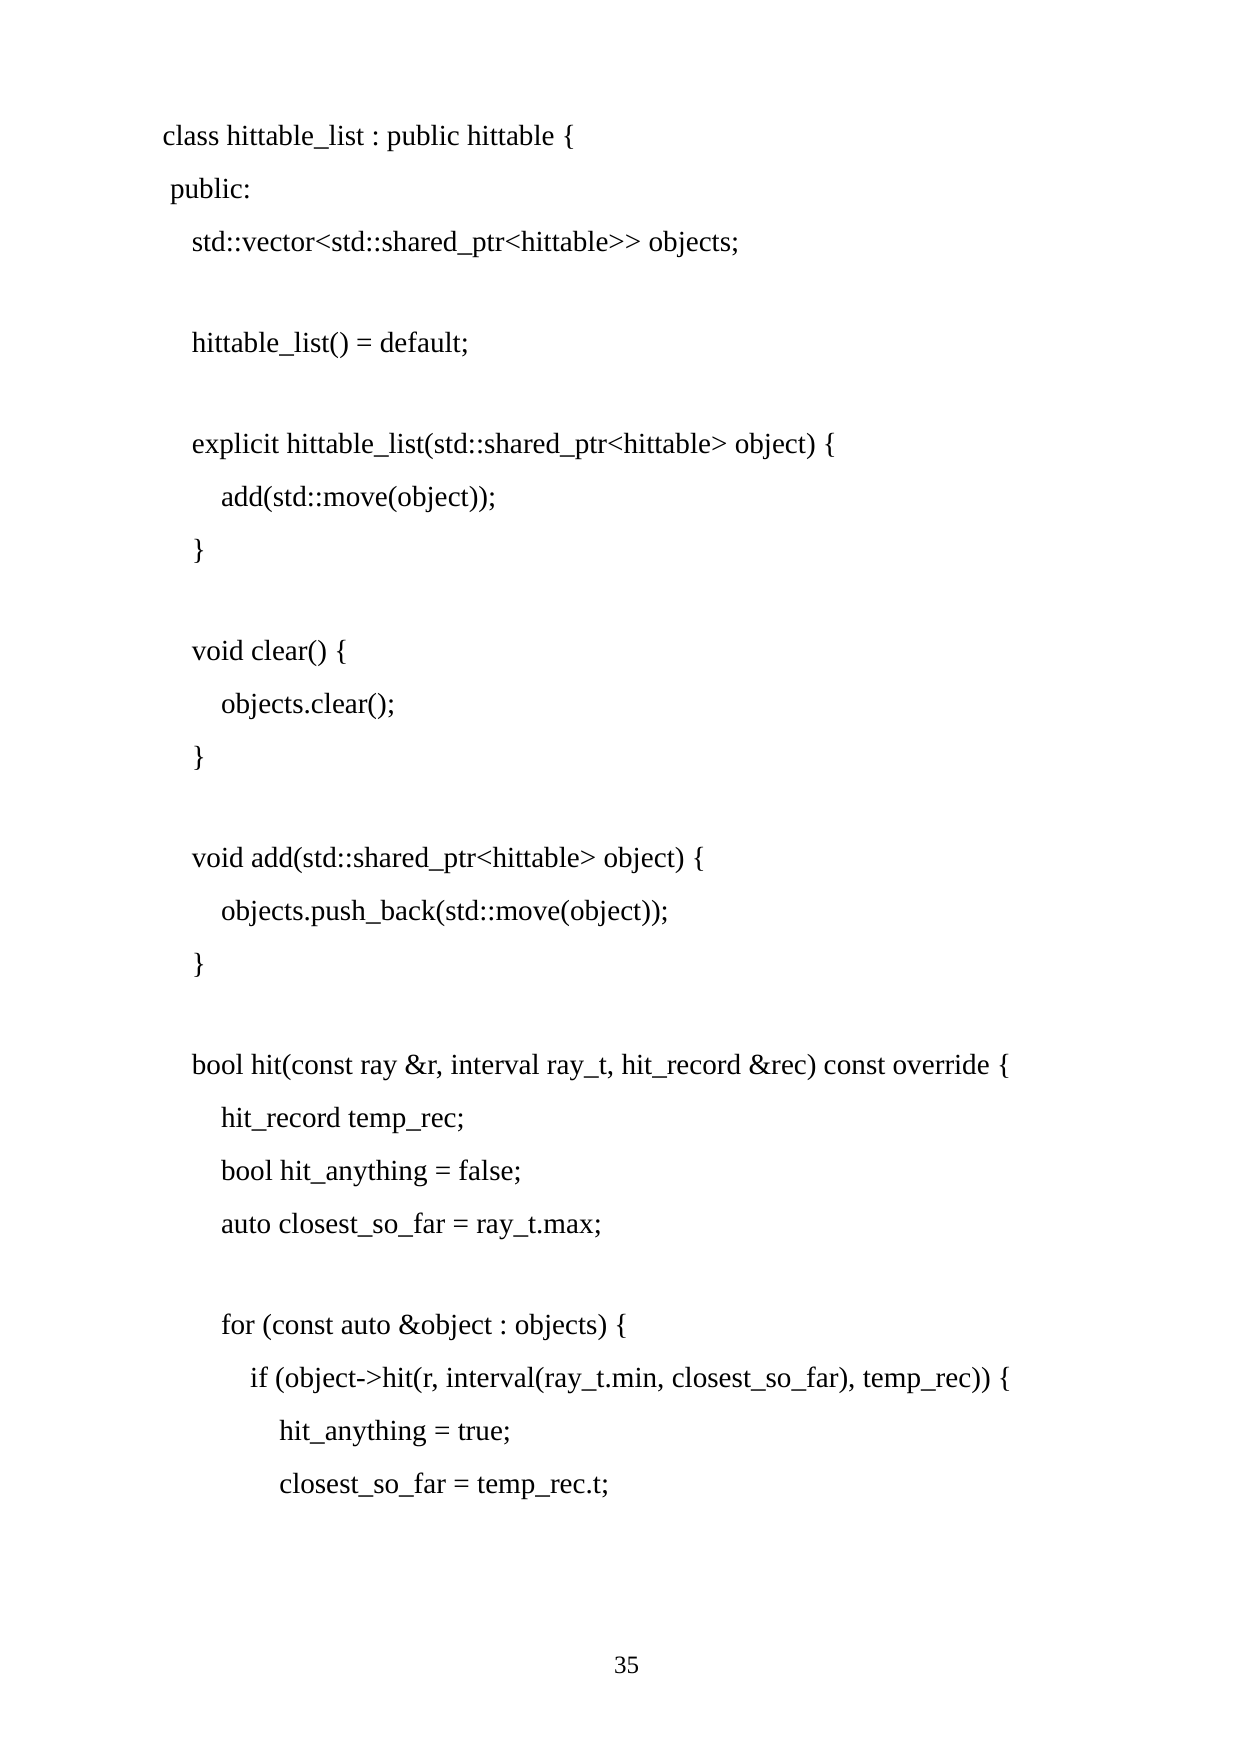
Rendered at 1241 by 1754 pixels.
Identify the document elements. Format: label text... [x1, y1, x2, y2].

text explicit hittable_list(std::shared_ptr<hittable> object) { [162, 426, 1090, 459]
text std::vector<std::shared_ptr<hittable>> objects; [162, 224, 1090, 258]
text void add(std::shared_ptr<hittable> object) { [162, 840, 1090, 873]
text void clear() { [162, 633, 1090, 666]
text } [162, 532, 1090, 566]
text } [162, 739, 1090, 773]
text hittable_list() = default; [162, 325, 1090, 359]
text for (const auto &object : objects) { [162, 1307, 1090, 1340]
text public: [162, 171, 1090, 205]
text } [162, 946, 1090, 979]
text auto closest_so_far = ray_t.max; [162, 1206, 1090, 1240]
text bool hit_anything = false; [162, 1153, 1090, 1187]
text if (object->hit(r, interval(ray_t.min, closest_so_far), temp_rec)) { [162, 1360, 1090, 1393]
text objects.clear(); [162, 686, 1090, 719]
text add(std::move(object)); [162, 479, 1090, 512]
text hit_anything = true; [162, 1413, 1090, 1447]
text bool hit(const ray &r, interval ray_t, hit_record &rec) const override { [162, 1047, 1090, 1080]
text class hittable_list : public hittable { [162, 118, 1090, 152]
text hit_record temp_rec; [162, 1100, 1090, 1133]
text objects.push_back(std::move(object)); [162, 893, 1090, 926]
text closest_so_far = temp_rec.t; [162, 1466, 1090, 1500]
